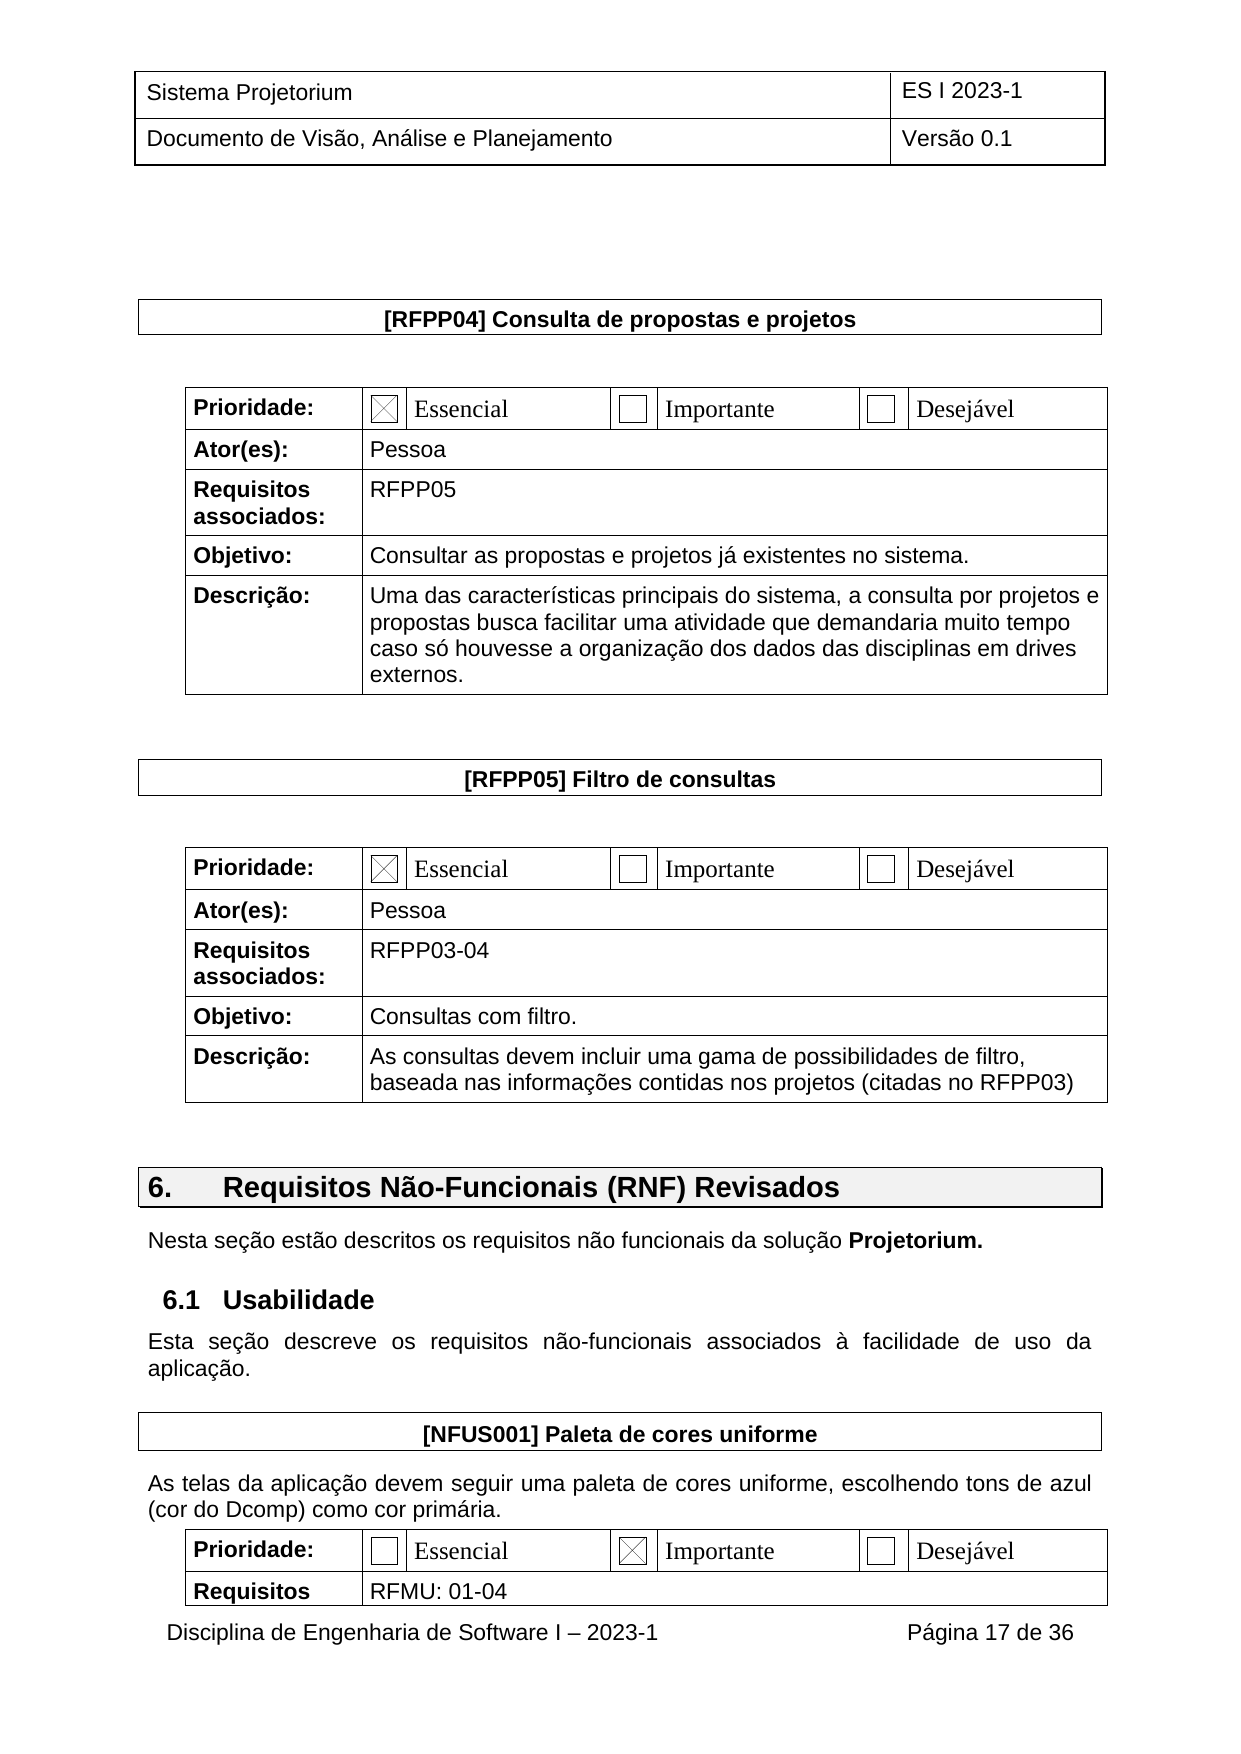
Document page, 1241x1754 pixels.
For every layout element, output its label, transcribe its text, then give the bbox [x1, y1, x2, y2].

text As telas da aplicação devem seguir uma paleta de cores uniforme, escolhendo tons de azul (cor do Dcomp) como cor primária. [148, 1470, 1092, 1522]
subtitle Usabilidade [162, 1284, 1092, 1316]
subtitle Requisitos Não-Funcionais (RNF) Revisados [139, 1168, 1101, 1206]
subtitle [NFUS001] Paleta de cores uniforme [139, 1413, 1101, 1450]
table_header Prioridade: [186, 388, 362, 429]
table_header Prioridade: [186, 1530, 362, 1571]
table_cell Descrição: [186, 1036, 362, 1102]
table_header Importante [658, 388, 859, 429]
table_cell RFPP03-04 [363, 930, 1107, 996]
table_cell Uma das características principais do sistema, a consulta por projetos e propostas busca facilitar uma atividade que demandaria muito tempo caso só houvesse a organização dos dados das disciplinas em drives externos. [363, 576, 1107, 694]
table_cell As consultas devem incluir uma gama de possibilidades de filtro, baseada nas informações contidas nos projetos (citadas no RFPP03) [363, 1036, 1107, 1102]
table_header [363, 388, 406, 429]
table_header Desejável [909, 1530, 1107, 1571]
table_cell Pessoa [363, 430, 1107, 469]
table_header [611, 848, 657, 889]
table_header Essencial [407, 388, 610, 429]
table_header Desejável [909, 388, 1107, 429]
table_cell Requisitos [186, 1572, 362, 1604]
table_cell RFMU: 01-04 [363, 1572, 1107, 1604]
table_cell Consultar as propostas e projetos já existentes no sistema. [363, 536, 1107, 575]
table_cell Ator(es): [186, 890, 362, 929]
text [RFPP04] Consulta de propostas e projetos [139, 300, 1101, 334]
table_header [860, 388, 908, 429]
table_header Importante [658, 848, 859, 889]
table_cell Consultas com filtro. [363, 997, 1107, 1035]
table_cell Requisitos associados: [186, 470, 362, 535]
text Esta seção descreve os requisitos não-funcionais associados à facilidade de uso da aplicação. [148, 1328, 1092, 1381]
table_cell Objetivo: [186, 997, 362, 1035]
table_header [611, 388, 657, 429]
table_cell Descrição: [186, 576, 362, 694]
table_header Importante [658, 1530, 859, 1571]
table_header Essencial [407, 1530, 610, 1571]
table_header Essencial [407, 848, 610, 889]
table_header [363, 1530, 406, 1571]
text Nesta seção estão descritos os requisitos não funcionais da solução Projetorium. [148, 1227, 1092, 1253]
table_cell RFPP05 [363, 470, 1107, 535]
table_header [860, 848, 908, 889]
table_cell Requisitos associados: [186, 930, 362, 996]
table_cell Pessoa [363, 890, 1107, 929]
table_header Desejável [909, 848, 1107, 889]
table_cell Objetivo: [186, 536, 362, 575]
table_header Prioridade: [186, 848, 362, 889]
table_header [860, 1530, 908, 1571]
table_header [611, 1530, 657, 1571]
table_header [363, 848, 406, 889]
text [RFPP05] Filtro de consultas [139, 760, 1101, 795]
table_cell Ator(es): [186, 430, 362, 469]
